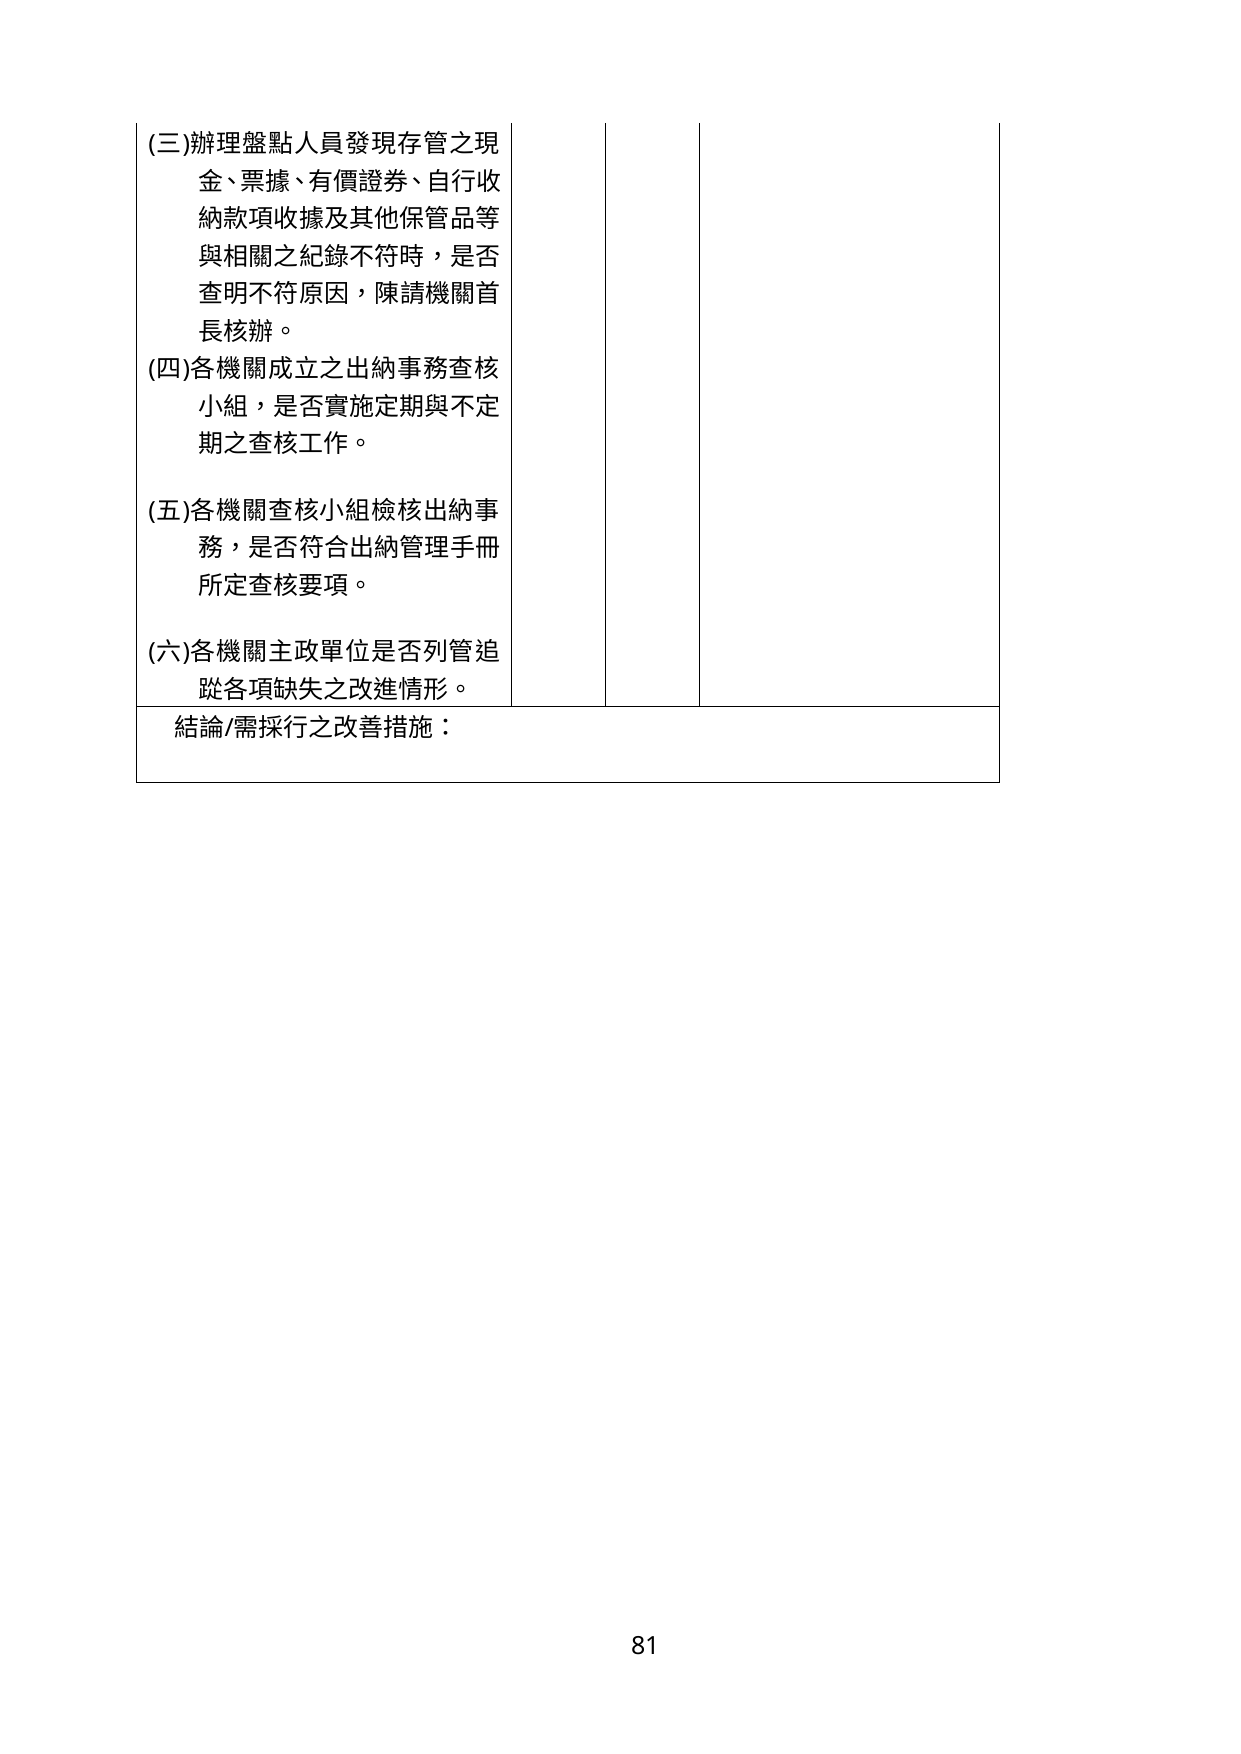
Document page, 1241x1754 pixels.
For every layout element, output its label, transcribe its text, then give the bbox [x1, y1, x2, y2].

table_cell [700, 123, 999, 348]
table_cell [606, 123, 699, 348]
table_cell [512, 348, 605, 460]
table_cell [606, 460, 699, 602]
table_cell 結論/需採行之改善措施： [137, 707, 999, 782]
table_cell (三)辦理盤點人員發現存管之現金、票據、有價證券、自行收納款項收據及其他保管品等與相關之紀錄不符時，是否查明不符原因，陳請機關首長核辦。 [137, 123, 511, 348]
table_cell [606, 348, 699, 460]
table_cell (六)各機關主政單位是否列管追踨各項缺失之改進情形。 [137, 602, 511, 706]
table_cell (四)各機關成立之出納事務查核小組，是否實施定期與不定期之查核工作。 [137, 348, 511, 460]
table_cell [512, 460, 605, 602]
table_cell [606, 602, 699, 706]
table_cell [700, 460, 999, 602]
table_cell [512, 123, 605, 348]
table_cell [700, 602, 999, 706]
table_cell [512, 602, 605, 706]
table_cell [700, 348, 999, 460]
table_cell (五)各機關查核小組檢核出納事務，是否符合出納管理手冊所定查核要項。 [137, 460, 511, 602]
